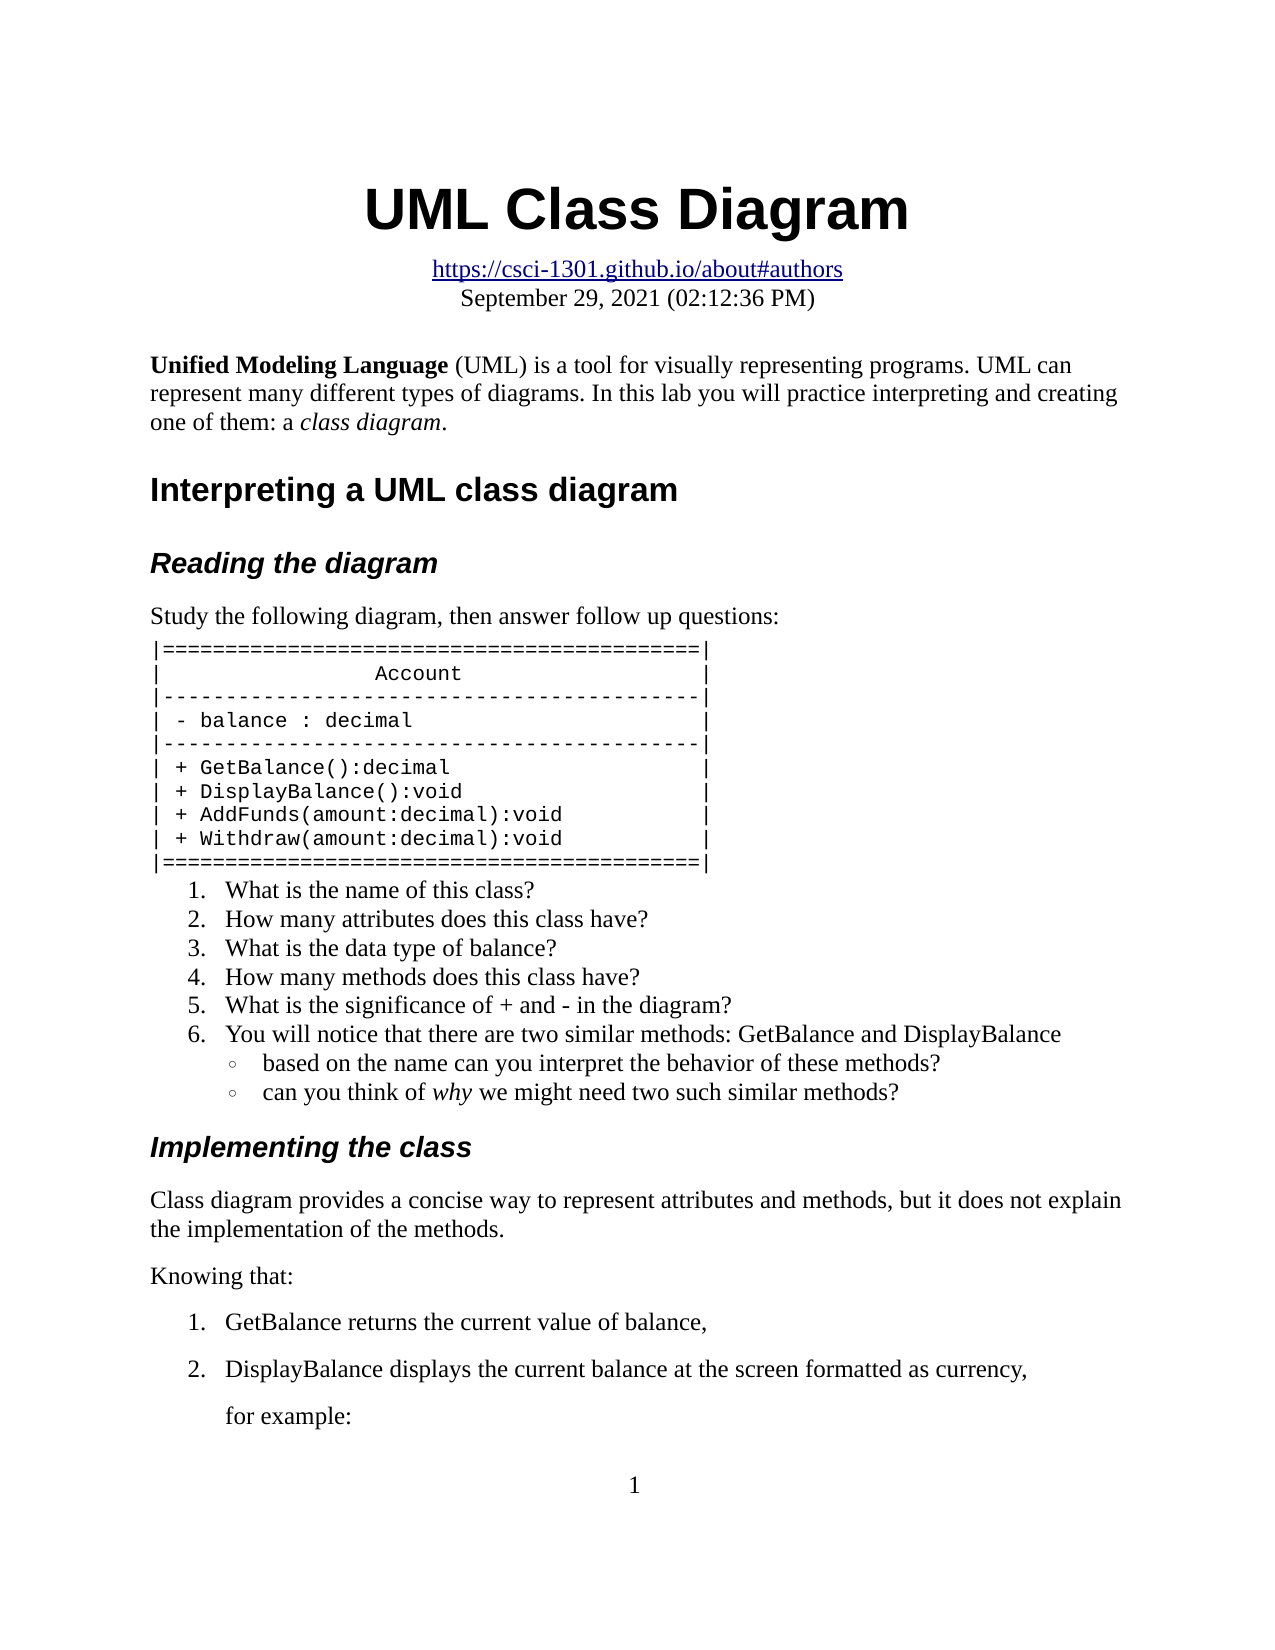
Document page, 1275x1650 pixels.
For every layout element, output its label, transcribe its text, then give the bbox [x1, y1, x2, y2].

list GetBalance returns the current value of balance, [187, 1307, 1125, 1336]
text Study the following diagram, then answer follow up questions: [150, 601, 1125, 630]
text Class diagram provides a concise way to represent attributes and methods, but it does not explain the implementation of the methods. [150, 1185, 1125, 1243]
list What is the name of this class? [187, 875, 1125, 904]
list You will notice that there are two similar methods: GetBalance and DisplayBalance [187, 1019, 1125, 1048]
text | + Withdraw(amount:decimal):void | [150, 828, 1125, 852]
subtitle Implementing the class [150, 1130, 1125, 1164]
text |-------------------------------------------| [150, 733, 1125, 757]
text |===========================================| [150, 639, 1125, 662]
subtitle Reading the diagram [150, 546, 1125, 580]
list based on the name can you interpret the behavior of these methods? [225, 1048, 1125, 1077]
list for example: [187, 1401, 1125, 1429]
text | + AddFunds(amount:decimal):void | [150, 804, 1125, 828]
text | - balance : decimal | [150, 710, 1125, 733]
text Unified Modeling Language (UML) is a tool for visually representing programs. UML can represent many different types of diagrams. In this lab you will practice interpreting and creating one of them: a class diagram. [150, 350, 1125, 436]
text https://csci-1301.github.io/about#authors [150, 254, 1125, 283]
text September 29, 2021 (02:12:36 PM) [150, 283, 1125, 312]
text | Account | [150, 662, 1125, 686]
text |-------------------------------------------| [150, 686, 1125, 710]
text |===========================================| [150, 852, 1125, 875]
subtitle Interpreting a UML class diagram [150, 470, 1125, 509]
list can you think of why we might need two such similar methods? [225, 1077, 1125, 1105]
text | + DisplayBalance():void | [150, 781, 1125, 804]
list What is the significance of + and - in the diagram? [187, 990, 1125, 1019]
text | + GetBalance():decimal | [150, 757, 1125, 781]
list How many methods does this class have? [187, 962, 1125, 990]
title UML Class Diagram [150, 175, 1125, 242]
list How many attributes does this class have? [187, 904, 1125, 933]
list What is the data type of balance? [187, 933, 1125, 962]
text Knowing that: [150, 1261, 1125, 1289]
list DisplayBalance displays the current balance at the screen formatted as currency, [187, 1354, 1125, 1383]
